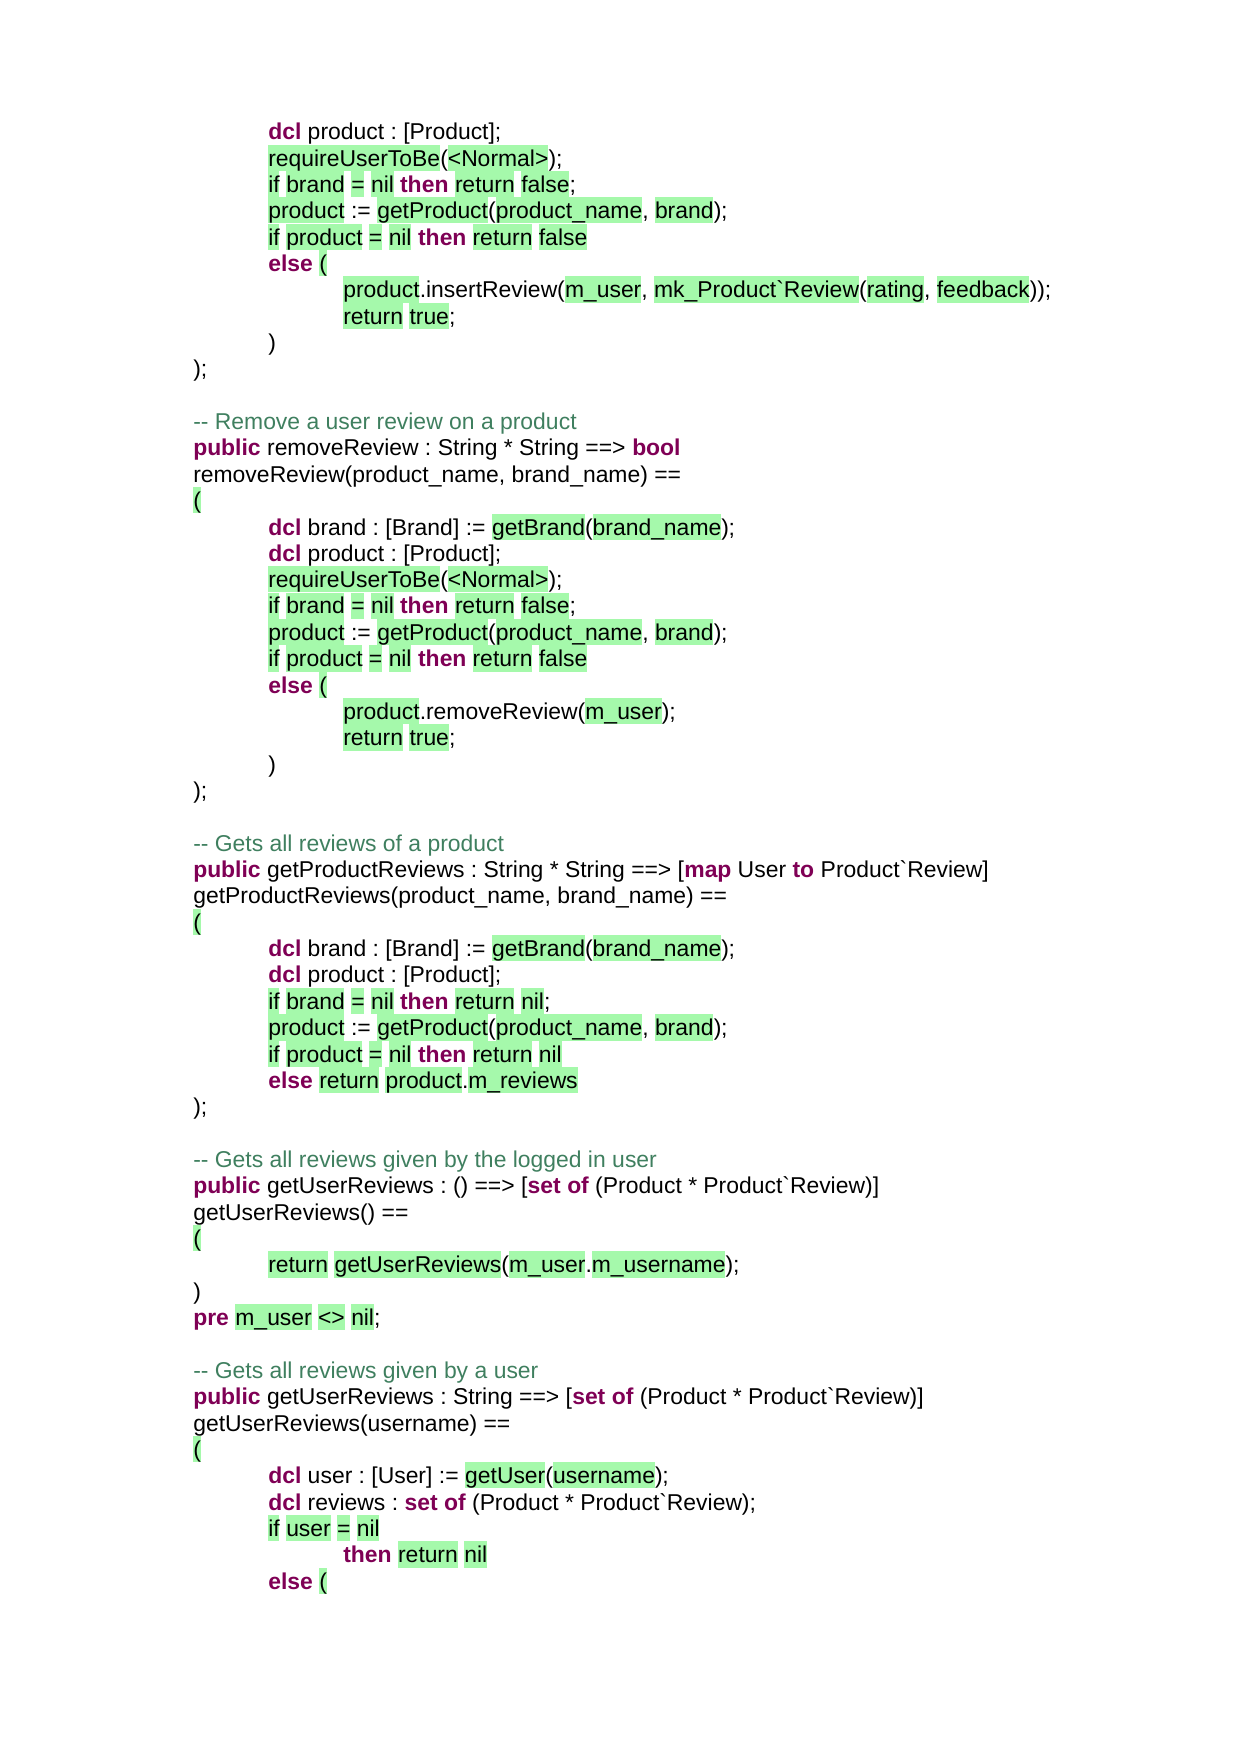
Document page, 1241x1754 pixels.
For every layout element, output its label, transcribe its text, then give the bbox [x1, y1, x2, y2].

text dcl brand : [Brand] := getBrand(brand_name); [118, 935, 1122, 961]
text product := getProduct(product_name, brand); [118, 197, 1122, 223]
text else ( [118, 250, 1122, 276]
text -- Gets all reviews of a product [118, 830, 1122, 856]
text else ( [118, 1568, 1122, 1594]
text -- Remove a user review on a product [118, 408, 1122, 434]
text ); [118, 355, 1122, 382]
text getProductReviews(product_name, brand_name) == [118, 882, 1122, 909]
text ( [118, 909, 1122, 935]
text -- Gets all reviews given by the logged in user [118, 1146, 1122, 1172]
text ); [118, 1093, 1122, 1119]
text public getProductReviews : String * String ==> [map User to Product`Review] [118, 856, 1122, 882]
text if product = nil then return nil [118, 1041, 1122, 1067]
text then return nil [118, 1541, 1122, 1568]
text if product = nil then return false [118, 223, 1122, 250]
text if brand = nil then return false; [118, 171, 1122, 197]
text public removeReview : String * String ==> bool [118, 434, 1122, 461]
text if product = nil then return false [118, 645, 1122, 672]
text pre m_user <> nil; [118, 1304, 1122, 1330]
text getUserReviews(username) == [118, 1409, 1122, 1436]
text ( [118, 1436, 1122, 1462]
text dcl product : [Product]; [118, 961, 1122, 988]
text dcl reviews : set of (Product * Product`Review); [118, 1488, 1122, 1515]
text ) [118, 329, 1122, 355]
text ( [118, 487, 1122, 513]
text requireUserToBe(<Normal>); [118, 144, 1122, 171]
text return true; [118, 724, 1122, 751]
text dcl user : [User] := getUser(username); [118, 1462, 1122, 1488]
text dcl product : [Product]; [118, 118, 1122, 144]
text else ( [118, 672, 1122, 698]
text product.insertReview(m_user, mk_Product`Review(rating, feedback)); [118, 276, 1122, 303]
text public getUserReviews : () ==> [set of (Product * Product`Review)] [118, 1172, 1122, 1199]
text product := getProduct(product_name, brand); [118, 1014, 1122, 1041]
text removeReview(product_name, brand_name) == [118, 461, 1122, 487]
text else return product.m_reviews [118, 1067, 1122, 1093]
text return true; [118, 303, 1122, 329]
text -- Gets all reviews given by a user [118, 1357, 1122, 1383]
text dcl brand : [Brand] := getBrand(brand_name); [118, 513, 1122, 540]
text if brand = nil then return nil; [118, 988, 1122, 1014]
text if brand = nil then return false; [118, 592, 1122, 619]
text ( [118, 1225, 1122, 1251]
text getUserReviews() == [118, 1199, 1122, 1225]
text requireUserToBe(<Normal>); [118, 566, 1122, 592]
text dcl product : [Product]; [118, 540, 1122, 566]
text product.removeReview(m_user); [118, 698, 1122, 724]
text if user = nil [118, 1515, 1122, 1541]
text return getUserReviews(m_user.m_username); [118, 1251, 1122, 1278]
text product := getProduct(product_name, brand); [118, 619, 1122, 645]
text public getUserReviews : String ==> [set of (Product * Product`Review)] [118, 1383, 1122, 1409]
text ); [118, 777, 1122, 803]
text ) [118, 751, 1122, 777]
text ) [118, 1278, 1122, 1304]
